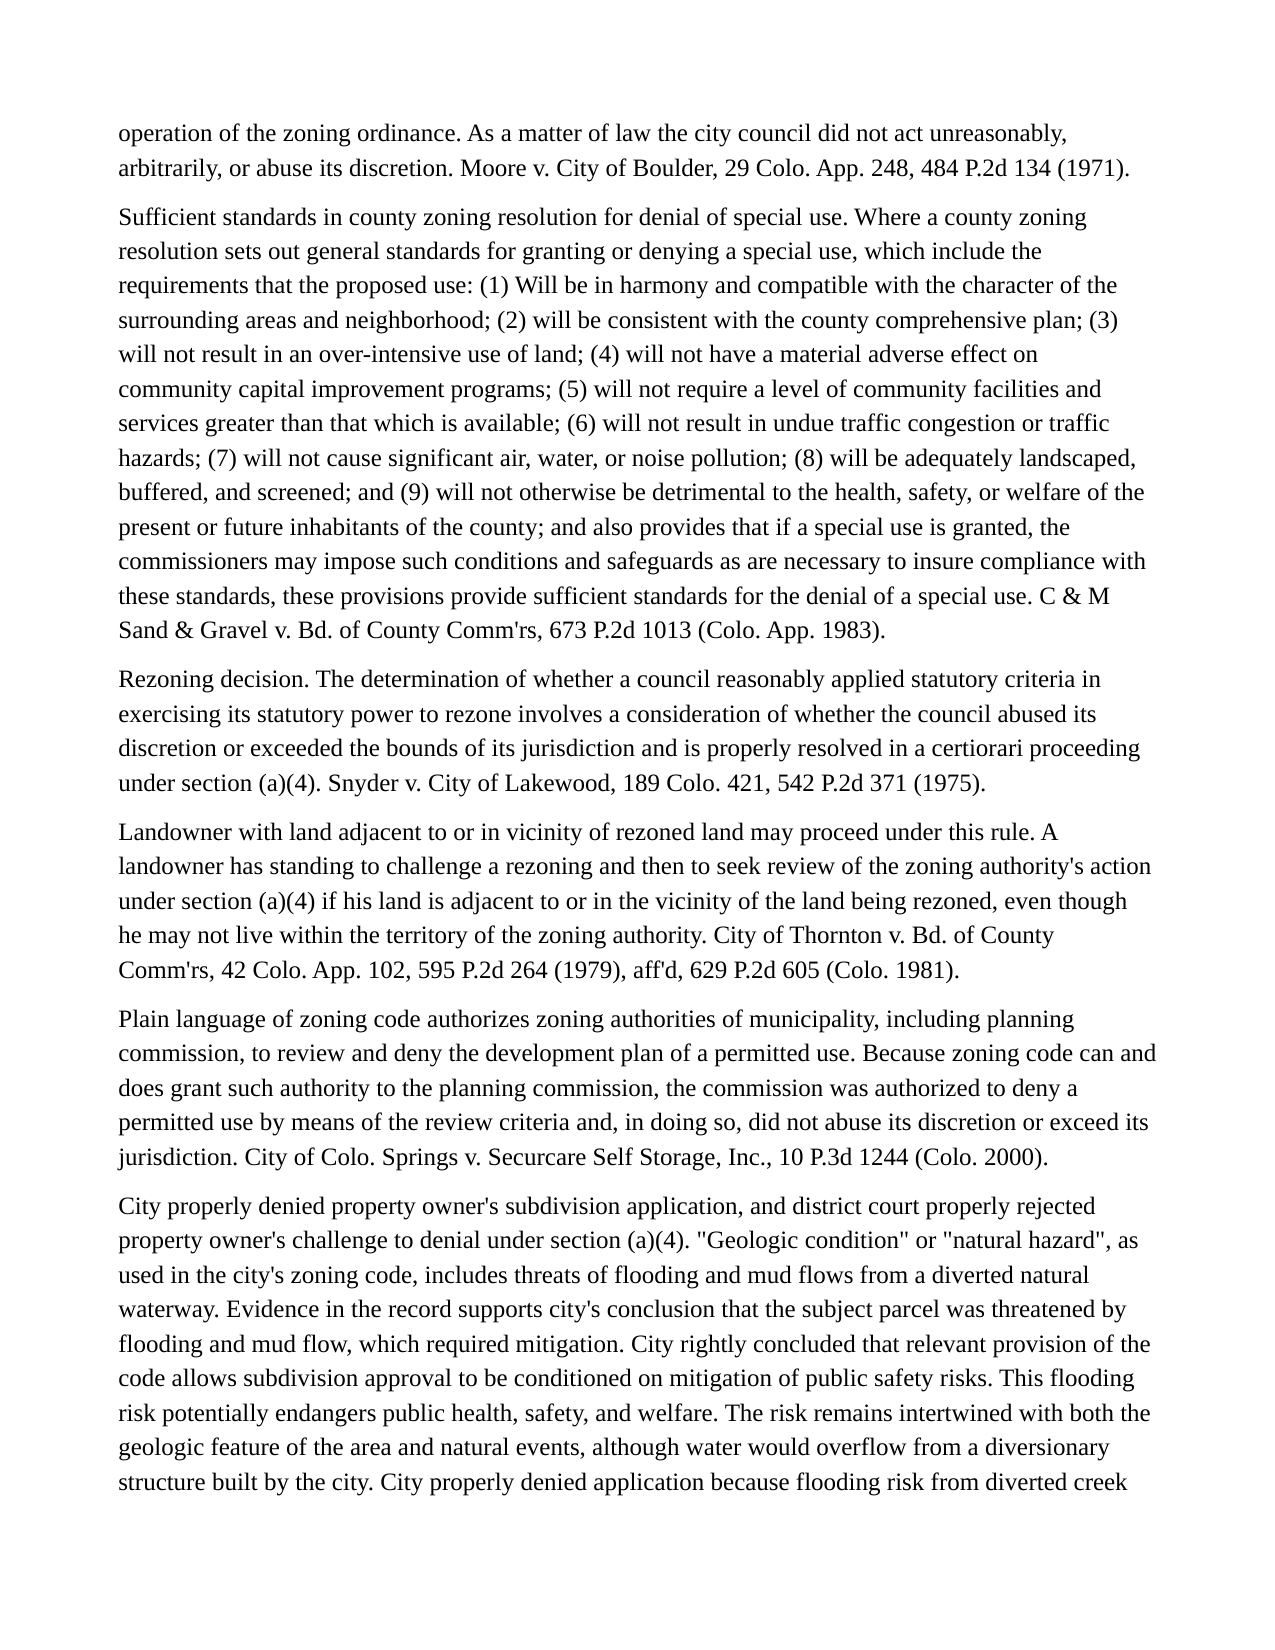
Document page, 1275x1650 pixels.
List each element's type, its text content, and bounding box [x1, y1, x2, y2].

text Plain language of zoning code authorizes zoning authorities of municipality, including planning commission, to review and deny the development plan of a permitted use. Because zoning code can and does grant such authority to the planning commission, the commission was authorized to deny a permitted use by means of the review criteria and, in doing so, did not abuse its discretion or exceed its jurisdiction. City of Colo. Springs v. Securcare Self Storage, Inc., 10 P.3d 1244 (Colo. 2000). [118, 1004, 1157, 1171]
text City properly denied property owner's subdivision application, and district court properly rejected property owner's challenge to denial under section (a)(4). "Geologic condition" or "natural hazard", as used in the city's zoning code, includes threats of flooding and mud flows from a diverted natural waterway. Evidence in the record supports city's conclusion that the subject parcel was threatened by flooding and mud flow, which required mitigation. City rightly concluded that relevant provision of the code allows subdivision approval to be conditioned on mitigation of public safety risks. This flooding risk potentially endangers public health, safety, and welfare. The risk remains intertwined with both the geologic feature of the area and natural events, although water would overflow from a diversionary structure built by the city. City properly denied application because flooding risk from diverted creek [118, 1191, 1157, 1496]
text Rezoning decision. The determination of whether a council reasonably applied statutory criteria in exercising its statutory power to rezone involves a consideration of whether the council abused its discretion or exceeded the bounds of its jurisdiction and is properly resolved in a certiorari proceeding under section (a)(4). Snyder v. City of Lakewood, 189 Colo. 421, 542 P.2d 371 (1975). [118, 664, 1157, 797]
text Sufficient standards in county zoning resolution for denial of special use. Where a county zoning resolution sets out general standards for granting or denying a special use, which include the requirements that the proposed use: (1) Will be in harmony and compatible with the character of the surrounding areas and neighborhood; (2) will be consistent with the county comprehensive plan; (3) will not result in an over-intensive use of land; (4) will not have a material adverse effect on community capital improvement programs; (5) will not require a level of community facilities and services greater than that which is available; (6) will not result in undue traffic congestion or traffic hazards; (7) will not cause significant air, water, or noise pollution; (8) will be adequately landscaped, buffered, and screened; and (9) will not otherwise be detrimental to the health, safety, or welfare of the present or future inhabitants of the county; and also provides that if a special use is granted, the commissioners may impose such conditions and safeguards as are necessary to insure compliance with these standards, these provisions provide sufficient standards for the denial of a special use. C & M Sand & Gravel v. Bd. of County Comm'rs, 673 P.2d 1013 (Colo. App. 1983). [118, 202, 1157, 644]
text Landowner with land adjacent to or in vicinity of rezoned land may proceed under this rule. A landowner has standing to challenge a rezoning and then to seek review of the zoning authority's action under section (a)(4) if his land is adjacent to or in the vicinity of the land being rezoned, even though he may not live within the territory of the zoning authority. City of Thornton v. Bd. of County Comm'rs, 42 Colo. App. 102, 595 P.2d 264 (1979), aff'd, 629 P.2d 605 (Colo. 1981). [118, 817, 1157, 984]
text operation of the zoning ordinance. As a matter of law the city council did not act unreasonably, arbitrarily, or abuse its discretion. Moore v. City of Boulder, 29 Colo. App. 248, 484 P.2d 134 (1971). [118, 118, 1157, 181]
